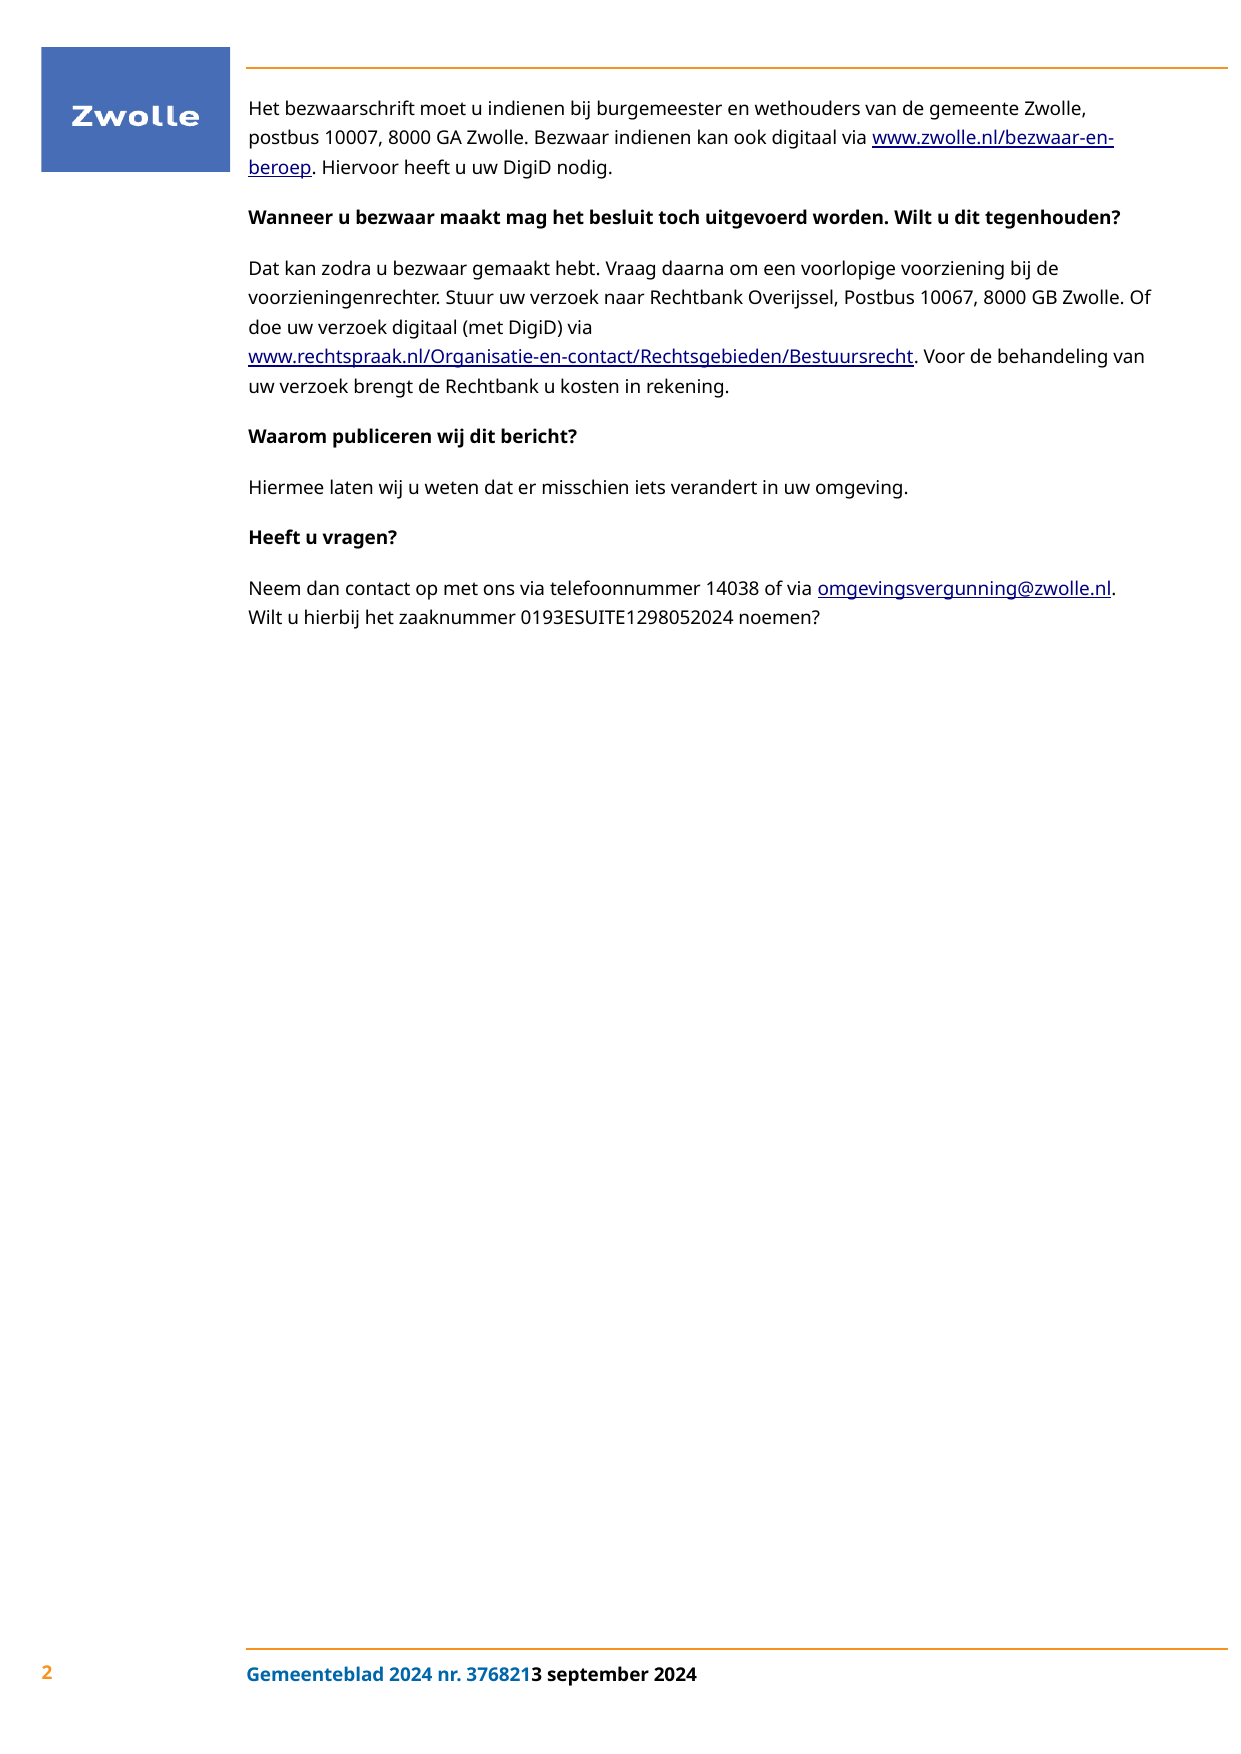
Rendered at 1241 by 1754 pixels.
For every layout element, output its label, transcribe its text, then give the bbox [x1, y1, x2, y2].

text Heeft u vragen? [248, 524, 1152, 550]
text Wanneer u bezwaar maakt mag het besluit toch uitgevoerd worden. Wilt u dit tegenhouden? [248, 204, 1152, 230]
text Hiermee laten wij u weten dat er misschien iets verandert in uw omgeving. [248, 474, 1152, 500]
text Dat kan zodra u bezwaar gemaakt hebt. Vraag daarna om een voorlopige voorziening bij de voorzieningenrechter. Stuur uw verzoek naar Rechtbank Overijssel, Postbus 10067, 8000 GB Zwolle. Of doe uw verzoek digitaal (met DigiD) via www.rechtspraak.nl/Organisatie-en-contact/Rechtsgebieden/Bestuursrecht. Voor de behandeling van uw verzoek brengt de Rechtbank u kosten in rekening. [248, 255, 1152, 399]
text Neem dan contact op met ons via telefoonnummer 14038 of via omgevingsvergunning@zwolle.nl. Wilt u hierbij het zaaknummer 0193ESUITE1298052024 noemen? [248, 575, 1152, 630]
picture [41, 47, 231, 172]
text Het bezwaarschrift moet u indienen bij burgemeester en wethouders van de gemeente Zwolle, postbus 10007, 8000 GA Zwolle. Bezwaar indienen kan ook digitaal via www.zwolle.nl/bezwaar-en-beroep. Hiervoor heeft u uw DigiD nodig. [248, 95, 1152, 180]
text Waarom publiceren wij dit bericht? [248, 423, 1152, 449]
